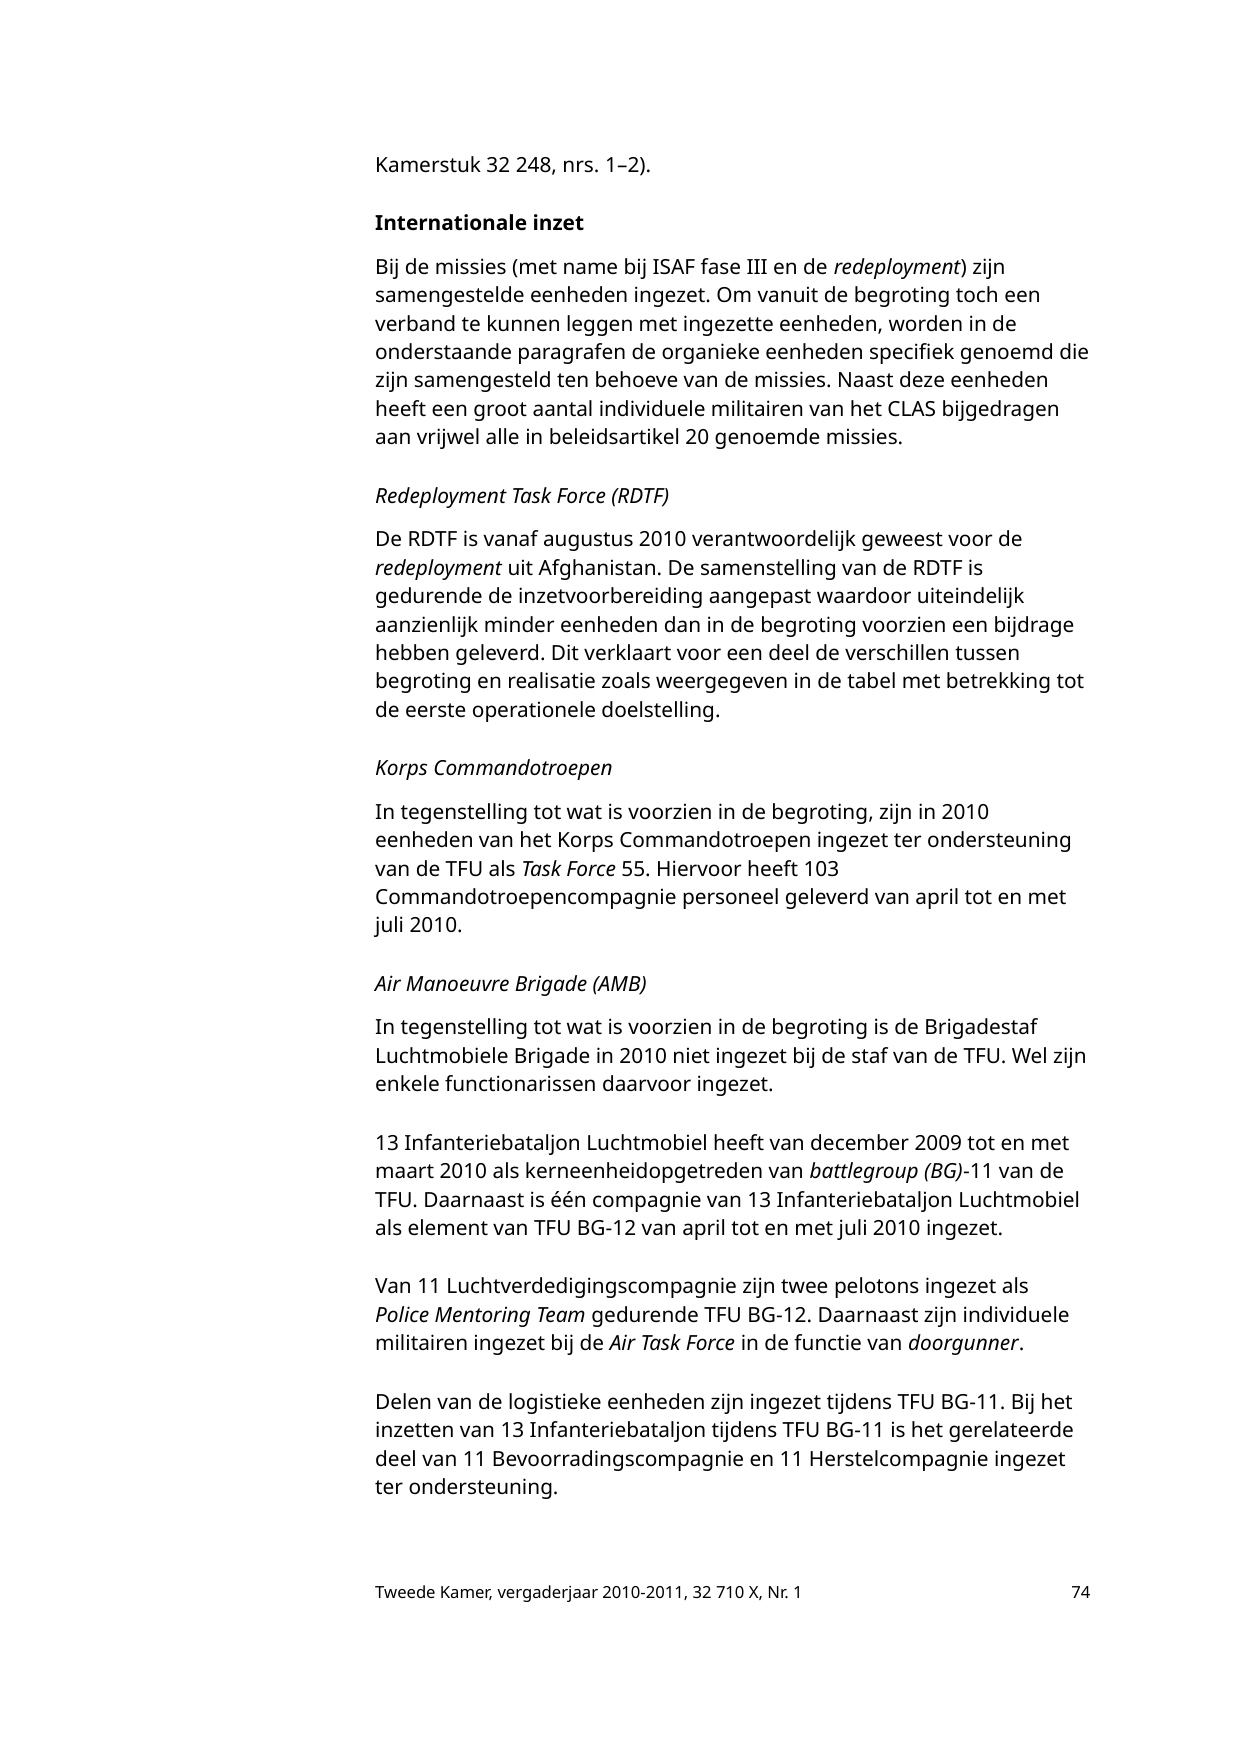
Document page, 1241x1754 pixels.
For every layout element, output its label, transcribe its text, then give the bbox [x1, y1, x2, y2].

text Redeployment Task Force (RDTF) [375, 481, 1090, 509]
text Van 11 Luchtverdedigingscompagnie zijn twee pelotons ingezet als Police Mentoring Team gedurende TFU BG-12. Daarnaast zijn individuele militairen ingezet bij de Air Task Force in de functie van doorgunner. [375, 1272, 1090, 1357]
text De RDTF is vanaf augustus 2010 verantwoordelijk geweest voor de redeployment uit Afghanistan. De samenstelling van de RDTF is gedurende de inzetvoorbereiding aangepast waardoor uiteindelijk aanzienlijk minder eenheden dan in de begroting voorzien een bijdrage hebben geleverd. Dit verklaart voor een deel de verschillen tussen begroting en realisatie zoals weergegeven in de tabel met betrekking tot de eerste operationele doelstelling. [375, 524, 1090, 723]
text Delen van de logistieke eenheden zijn ingezet tijdens TFU BG-11. Bij het inzetten van 13 Infanteriebataljon tijdens TFU BG-11 is het gerelateerde deel van 11 Bevoorradingscompagnie en 11 Herstelcompagnie ingezet ter ondersteuning. [375, 1387, 1090, 1501]
text Kamerstuk 32 248, nrs. 1–2). [375, 150, 1090, 178]
text In tegenstelling tot wat is voorzien in de begroting, zijn in 2010 eenheden van het Korps Commandotroepen ingezet ter ondersteuning van de TFU als Task Force 55. Hiervoor heeft 103 Commandotroepencompagnie personeel geleverd van april tot en met juli 2010. [375, 797, 1090, 939]
text Bij de missies (met name bij ISAF fase III en de redeployment) zijn samengestelde eenheden ingezet. Om vanuit de begroting toch een verband te kunnen leggen met ingezette eenheden, worden in de onderstaande paragrafen de organieke eenheden specifiek genoemd die zijn samengesteld ten behoeve van de missies. Naast deze eenheden heeft een groot aantal individuele militairen van het CLAS bijgedragen aan vrijwel alle in beleidsartikel 20 genoemde missies. [375, 252, 1090, 451]
text Internationale inzet [375, 208, 1090, 237]
text Korps Commandotroepen [375, 753, 1090, 782]
text 13 Infanteriebataljon Luchtmobiel heeft van december 2009 tot en met maart 2010 als kerneenheidopgetreden van battlegroup (BG)-11 van de TFU. Daarnaast is één compagnie van 13 Infanteriebataljon Luchtmobiel als element van TFU BG-12 van april tot en met juli 2010 ingezet. [375, 1128, 1090, 1242]
text Air Manoeuvre Brigade (AMB) [375, 969, 1090, 997]
text In tegenstelling tot wat is voorzien in de begroting is de Brigadestaf Luchtmobiele Brigade in 2010 niet ingezet bij de staf van de TFU. Wel zijn enkele functionarissen daarvoor ingezet. [375, 1012, 1090, 1098]
